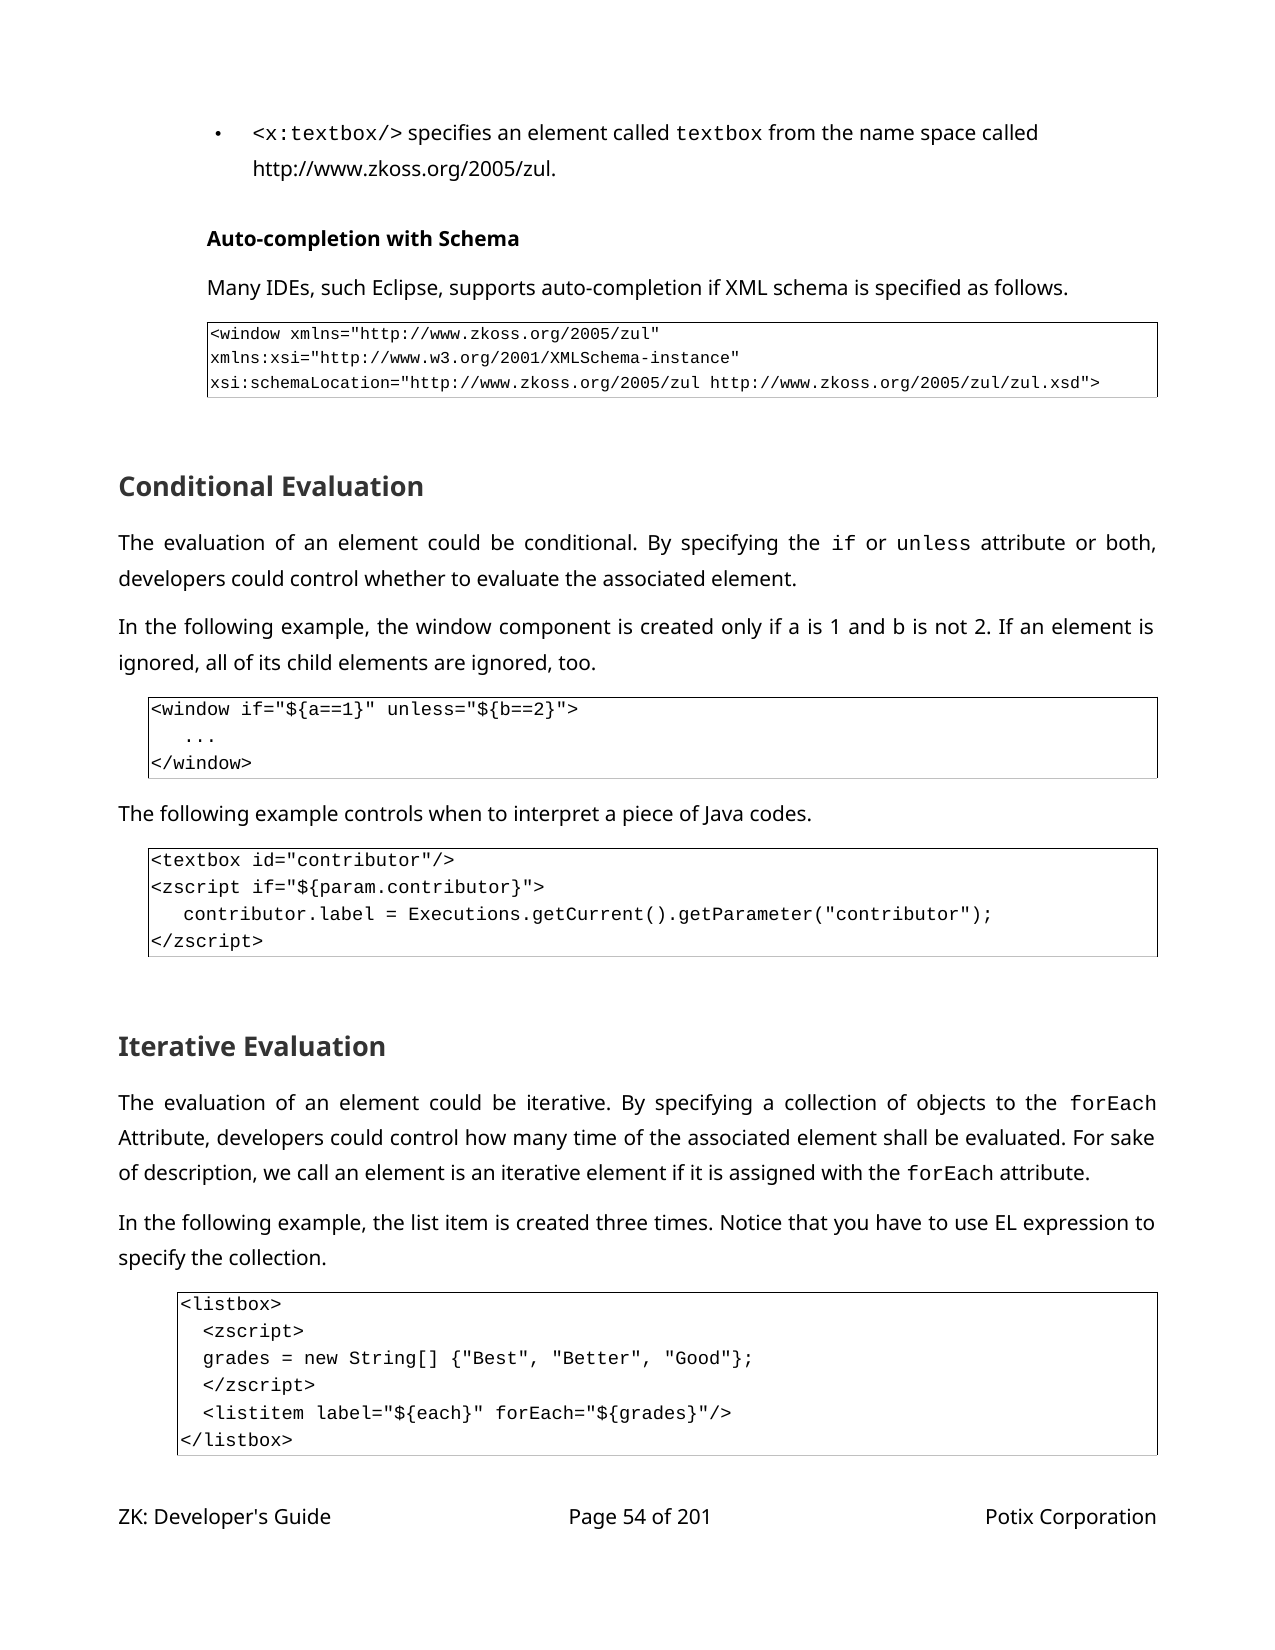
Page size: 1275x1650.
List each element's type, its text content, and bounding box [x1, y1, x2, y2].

text The following example controls when to interpret a piece of Java codes. [118, 799, 1157, 827]
text <zscript if="${param.contributor}"> [149, 875, 1157, 899]
subtitle Auto-completion with Schema [207, 224, 1157, 253]
text </zscript> [178, 1373, 1157, 1398]
text xmlns:xsi="http://www.w3.org/2001/XMLSchema-instance" [208, 347, 1157, 369]
text </zscript> [149, 929, 1157, 956]
text The evaluation of an element could be iterative. By specifying a collection of objects to the forEach Attribute, developers could control how many time of the associated element shall be evaluated. For sake of description, we call an element is an iterative element if it is assigned with the forEach attribute. [118, 1088, 1157, 1187]
text </window> [149, 751, 1157, 778]
text In the following example, the list item is created three times. Notice that you have to use EL expression to specify the collection. [118, 1208, 1157, 1271]
text grades = new String[] {"Best", "Better", "Good"}; [178, 1346, 1157, 1370]
text Many IDEs, such Eclipse, supports auto-completion if XML schema is specified as follows. [207, 273, 1157, 301]
list <x:textbox/> specifies an element called textbox from the name space called http://www.zkoss.org/2005/zul. [215, 118, 1157, 182]
subtitle Iterative Evaluation [118, 1027, 1157, 1064]
text xsi:schemaLocation="http://www.zkoss.org/2005/zul http://www.zkoss.org/2005/zul/zul.xsd"> [208, 372, 1157, 397]
text <window xmlns="http://www.zkoss.org/2005/zul" [208, 323, 1157, 344]
text The evaluation of an element could be conditional. By specifying the if or unless attribute or both, developers could control whether to evaluate the associated element. [118, 528, 1157, 592]
text <listitem label="${each}" forEach="${grades}"/> [178, 1401, 1157, 1425]
text ... [149, 724, 1157, 748]
text <window if="${a==1}" unless="${b==2}"> [149, 698, 1157, 721]
text <textbox id="contributor"/> [149, 849, 1157, 872]
text In the following example, the window component is created only if a is 1 and b is not 2. If an element is ignored, all of its child elements are ignored, too. [118, 612, 1157, 676]
subtitle Conditional Evaluation [118, 468, 1157, 504]
text <zscript> [178, 1319, 1157, 1343]
text <listbox> [178, 1293, 1157, 1316]
text contributor.label = Executions.getCurrent().getParameter("contributor"); [149, 902, 1157, 926]
text </listbox> [178, 1428, 1157, 1455]
